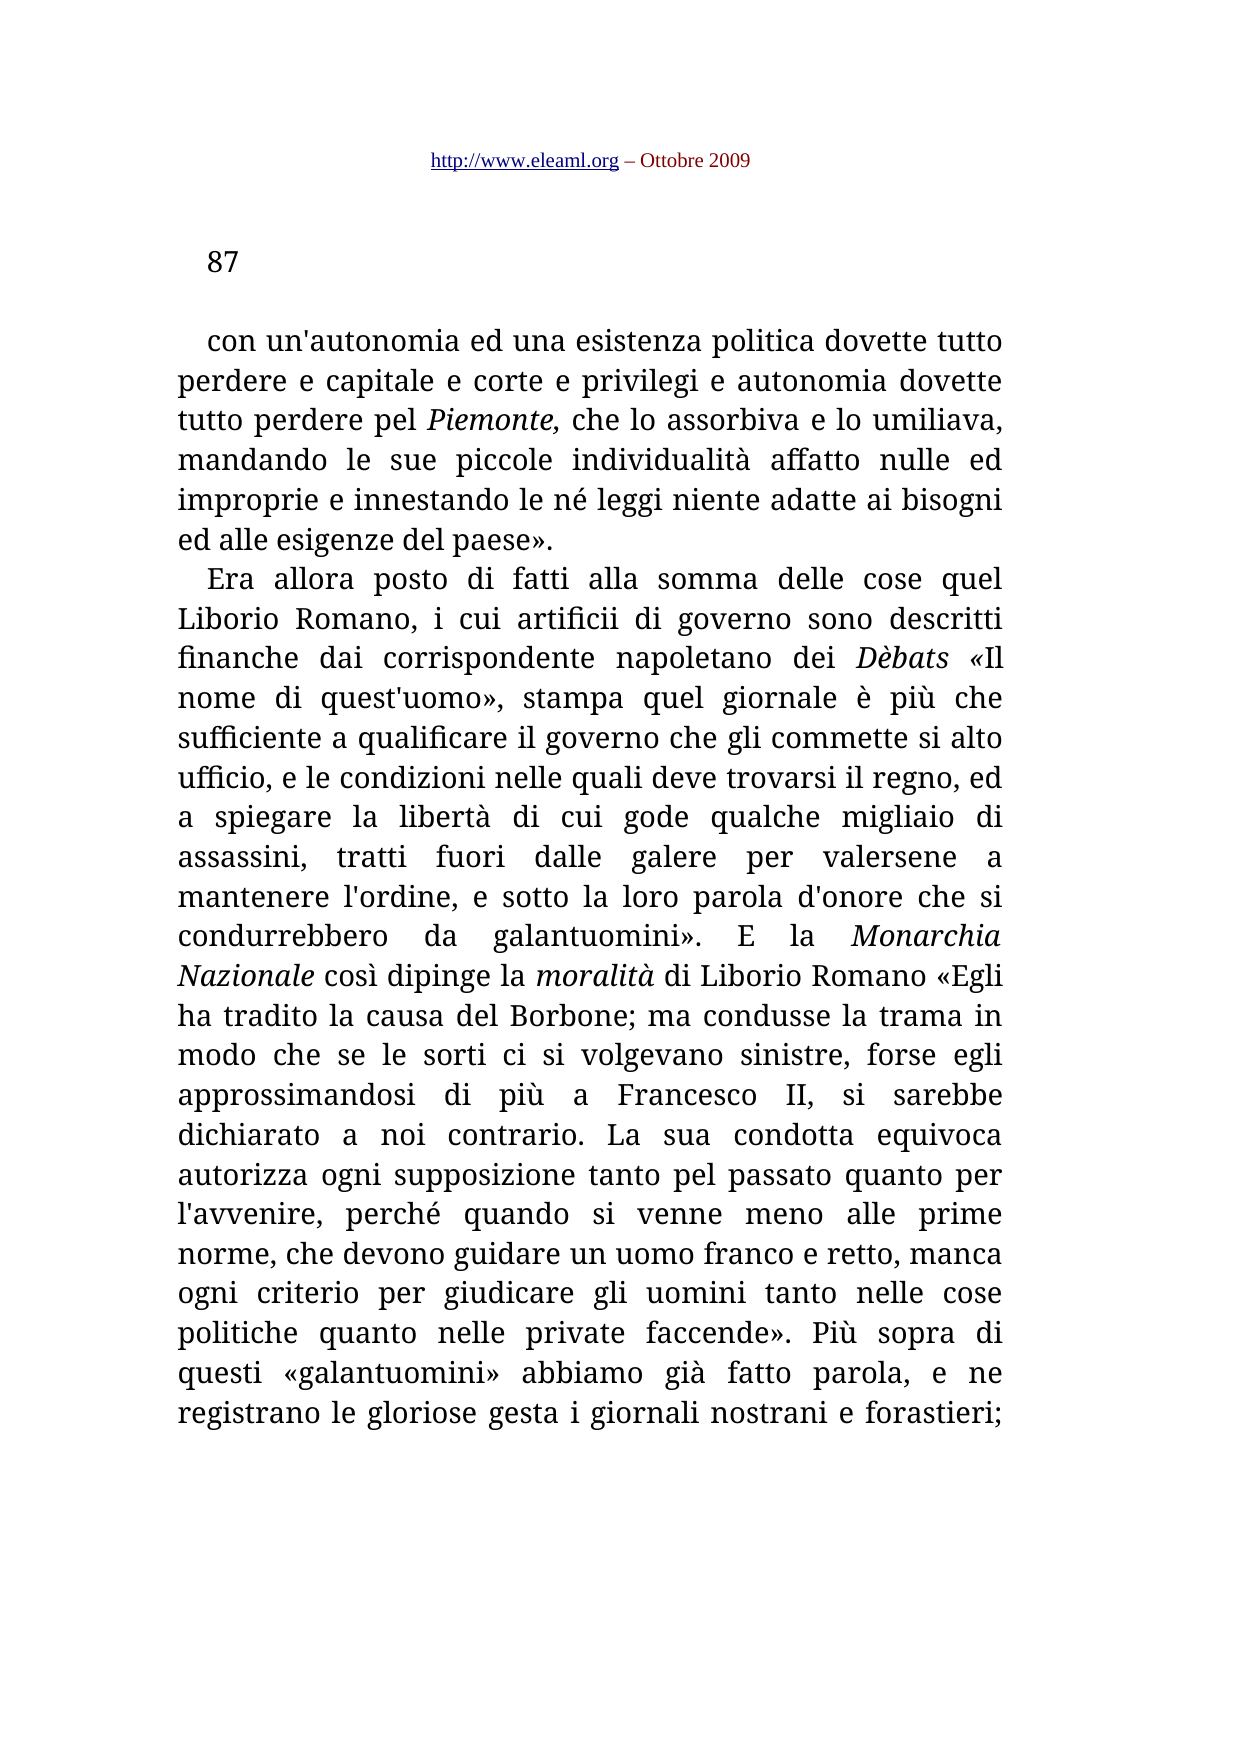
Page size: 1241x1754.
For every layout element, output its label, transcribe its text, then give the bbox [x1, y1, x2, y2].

text 87 [177, 241, 1004, 281]
text Era allora posto di fatti alla somma delle cose quel Liborio Romano, i cui artificii di governo sono descritti finanche dai corrispondente napoletano dei Dèbats «Il nome di quest'uomo», stampa quel giornale è più che sufficiente a qualificare il governo che gli commette si alto ufficio, e le condizioni nelle quali deve trovarsi il regno, ed a spiegare la libertà di cui gode qualche migliaio di assassini, tratti fuori dalle galere per valersene a mantenere l'ordine, e sotto la loro parola d'onore che si condurrebbero da galantuomini». E la Monarchia Nazionale così dipinge la moralità di Liborio Romano «Egli ha tradito la causa del Borbone; ma condusse la trama in modo che se le sorti ci si volgevano sinistre, forse egli approssimandosi di più a Francesco II, si sarebbe dichiarato a noi contrario. La sua condotta equivoca autorizza ogni supposizione tanto pel passato quanto per l'avvenire, perché quando si venne meno alle prime norme, che devono guidare un uomo franco e retto, manca ogni criterio per giudicare gli uomini tanto nelle cose politiche quanto nelle private faccende». Più sopra di questi «galantuomini» abbiamo già fatto parola, e ne registrano le gloriose gesta i giornali nostrani e forastieri; [177, 558, 1004, 1432]
text con un'autonomia ed una esistenza politica dovette tutto perdere e capitale e corte e privilegi e autonomia dovette tutto perdere pel Piemonte, che lo assorbiva e lo umiliava, mandando le sue piccole individualità affatto nulle ed improprie e innestando le né leggi niente adatte ai bisogni ed alle esigenze del paese». [177, 320, 1004, 558]
